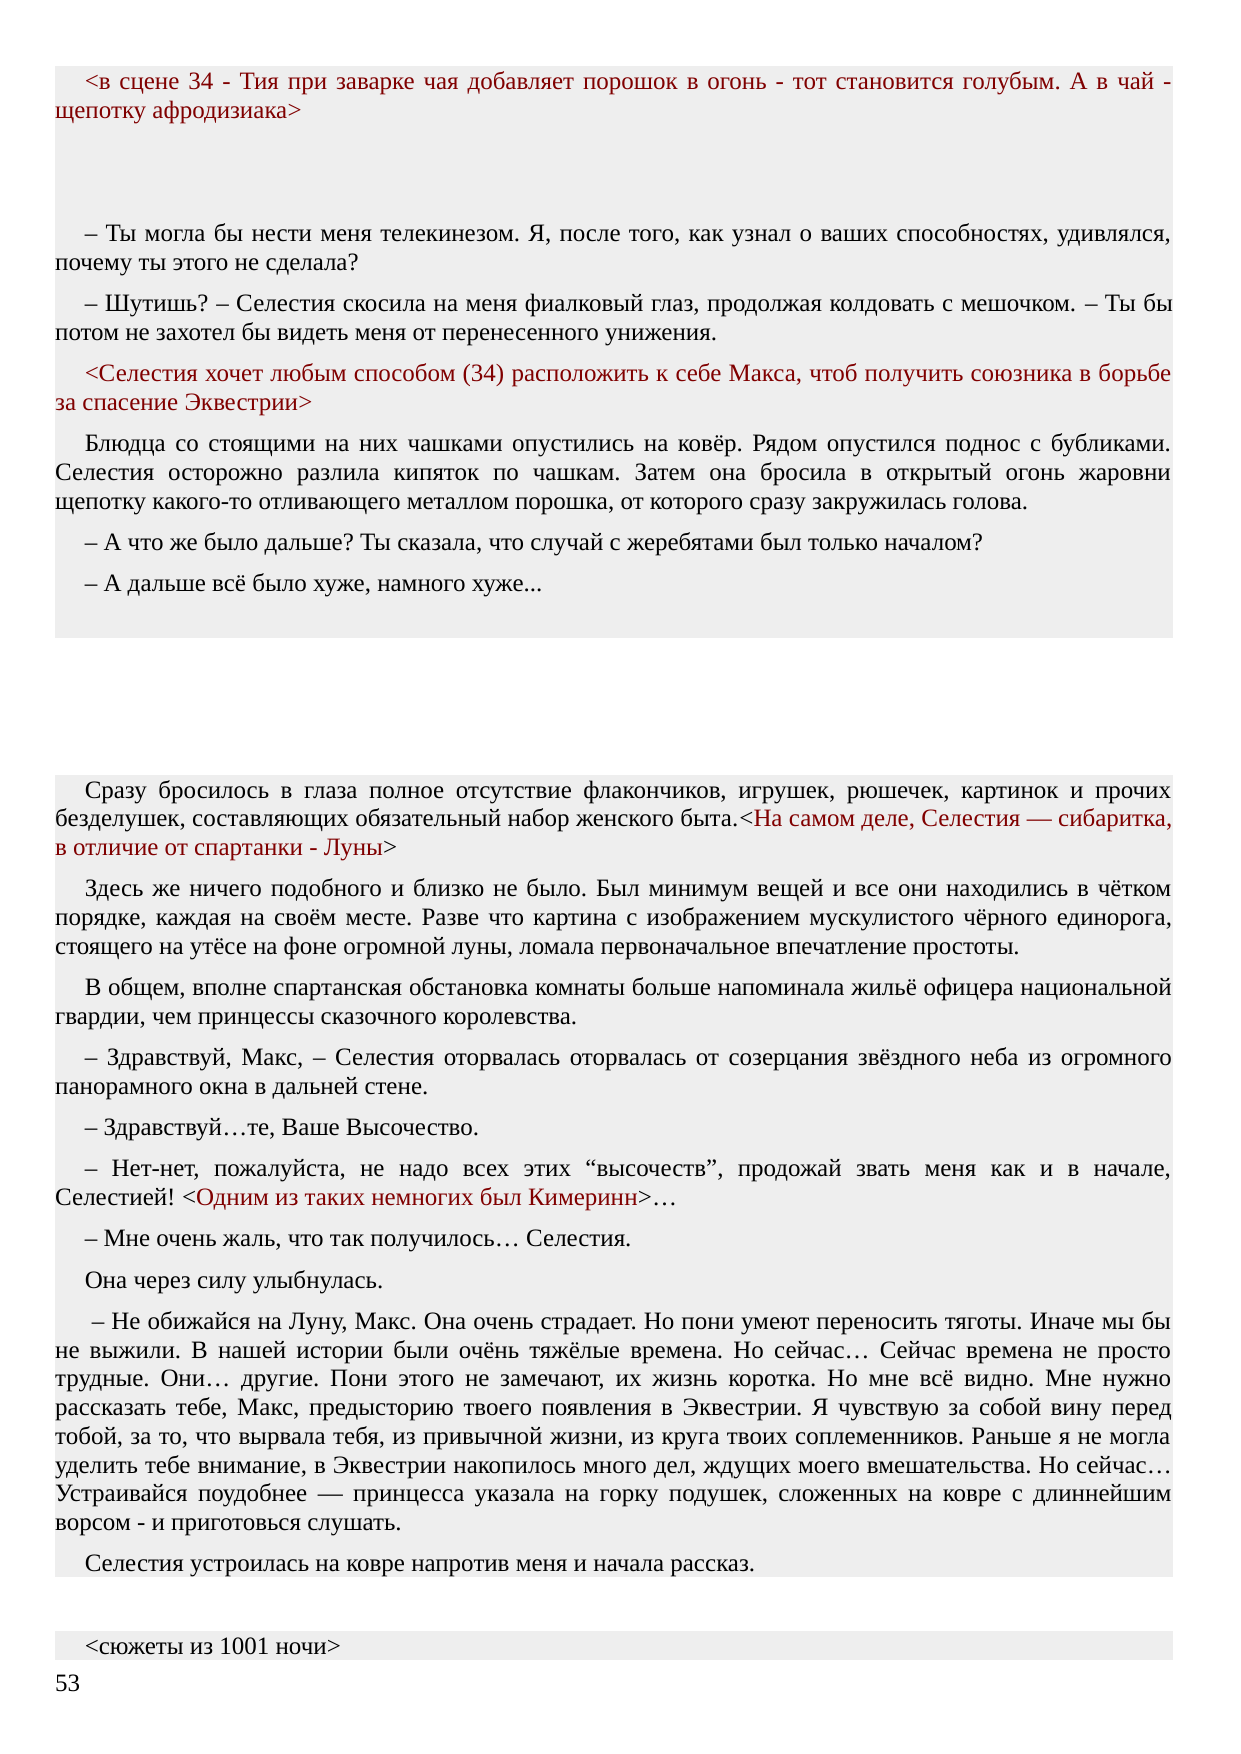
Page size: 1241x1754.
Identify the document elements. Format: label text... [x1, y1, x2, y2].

text – Мне очень жаль, что так получилось… Селестия. [55, 1223, 1173, 1252]
text Она через силу улыбнулась. [55, 1265, 1173, 1293]
text Селестия устроилась на ковре напротив меня и начала рассказ. [55, 1548, 1173, 1577]
text – Здравствуй, Макс, – Селестия оторвалась оторвалась от созерцания звёздного неба из огромного панорамного окна в дальней стене. [55, 1042, 1173, 1100]
text В общем, вполне спартанская обстановка комнаты больше напоминала жильё офицера национальной гвардии, чем принцессы сказочного королевства. [55, 972, 1173, 1030]
text – А дальше всё было хуже, намного хуже... [55, 568, 1173, 597]
text – А что же было дальше? Ты сказала, что случай с жеребятами был только началом? [55, 527, 1173, 556]
text Здесь же ничего подобного и близко не было. Был минимум вещей и все они находились в чётком порядке, каждая на своём месте. Разве что картина с изображением мускулистого чёрного единорога, стоящего на утёсе на фоне огромной луны, ломала первоначальное впечатление простоты. [55, 873, 1173, 960]
text Блюдца со стоящими на них чашками опустились на ковёр. Рядом опустился поднос с бубликами. Селестия осторожно разлила кипяток по чашкам. Затем она бросила в открытый огонь жаровни щепотку какого-то отливающего металлом порошка, от которого сразу закружилась голова. [55, 428, 1173, 515]
text – Нет-нет, пожалуйста, не надо всех этих “высочеств”, продожай звать меня как и в начале, Селестией! <Одним из таких немногих был Кимеринн>… [55, 1153, 1173, 1211]
text – Здравствуй…те, Ваше Высочество. [55, 1112, 1173, 1141]
text – Шутишь? – Селестия скосила на меня фиалковый глаз, продолжая колдовать с мешочком. – Ты бы потом не захотел бы видеть меня от перенесенного унижения. [55, 288, 1173, 346]
text <Селестия хочет любым способом (34) расположить к себе Макса, чтоб получить союзника в борьбе за спасение Эквестрии> [55, 358, 1173, 416]
text <в сцене 34 - Тия при заварке чая добавляет порошок в огонь - тот становится голубым. А в чай - щепотку афродизиака> [55, 66, 1173, 123]
text <сюжеты из 1001 ночи> [55, 1631, 1173, 1660]
text – Ты могла бы нести меня телекинезом. Я, после того, как узнал о ваших способностях, удивлялся, почему ты этого не сделала? [55, 218, 1173, 276]
text Сразу бросилось в глаза полное отсутствие флакончиков, игрушек, рюшечек, картинок и прочих безделушек, составляющих обязательный набор женского быта.<На самом деле, Селестия — сибаритка, в отличие от спартанки - Луны> [55, 775, 1173, 861]
text – Не обижайся на Луну, Макс. Она очень страдает. Но пони умеют переносить тяготы. Иначе мы бы не выжили. В нашей истории были очёнь тяжёлые времена. Но сейчас… Сейчас времена не просто трудные. Они… другие. Пони этого не замечают, их жизнь коротка. Но мне всё видно. Мне нужно рассказать тебе, Макс, предысторию твоего появления в Эквестрии. Я чувствую за собой вину перед тобой, за то, что вырвала тебя, из привычной жизни, из круга твоих соплеменников. Раньше я не могла уделить тебе внимание, в Эквестрии накопилось много дел, ждущих моего вмешательства. Но сейчас… Устраивайся поудобнее — принцесса указала на горку подушек, сложенных на ковре с длиннейшим ворсом - и приготовься слушать. [55, 1306, 1173, 1536]
